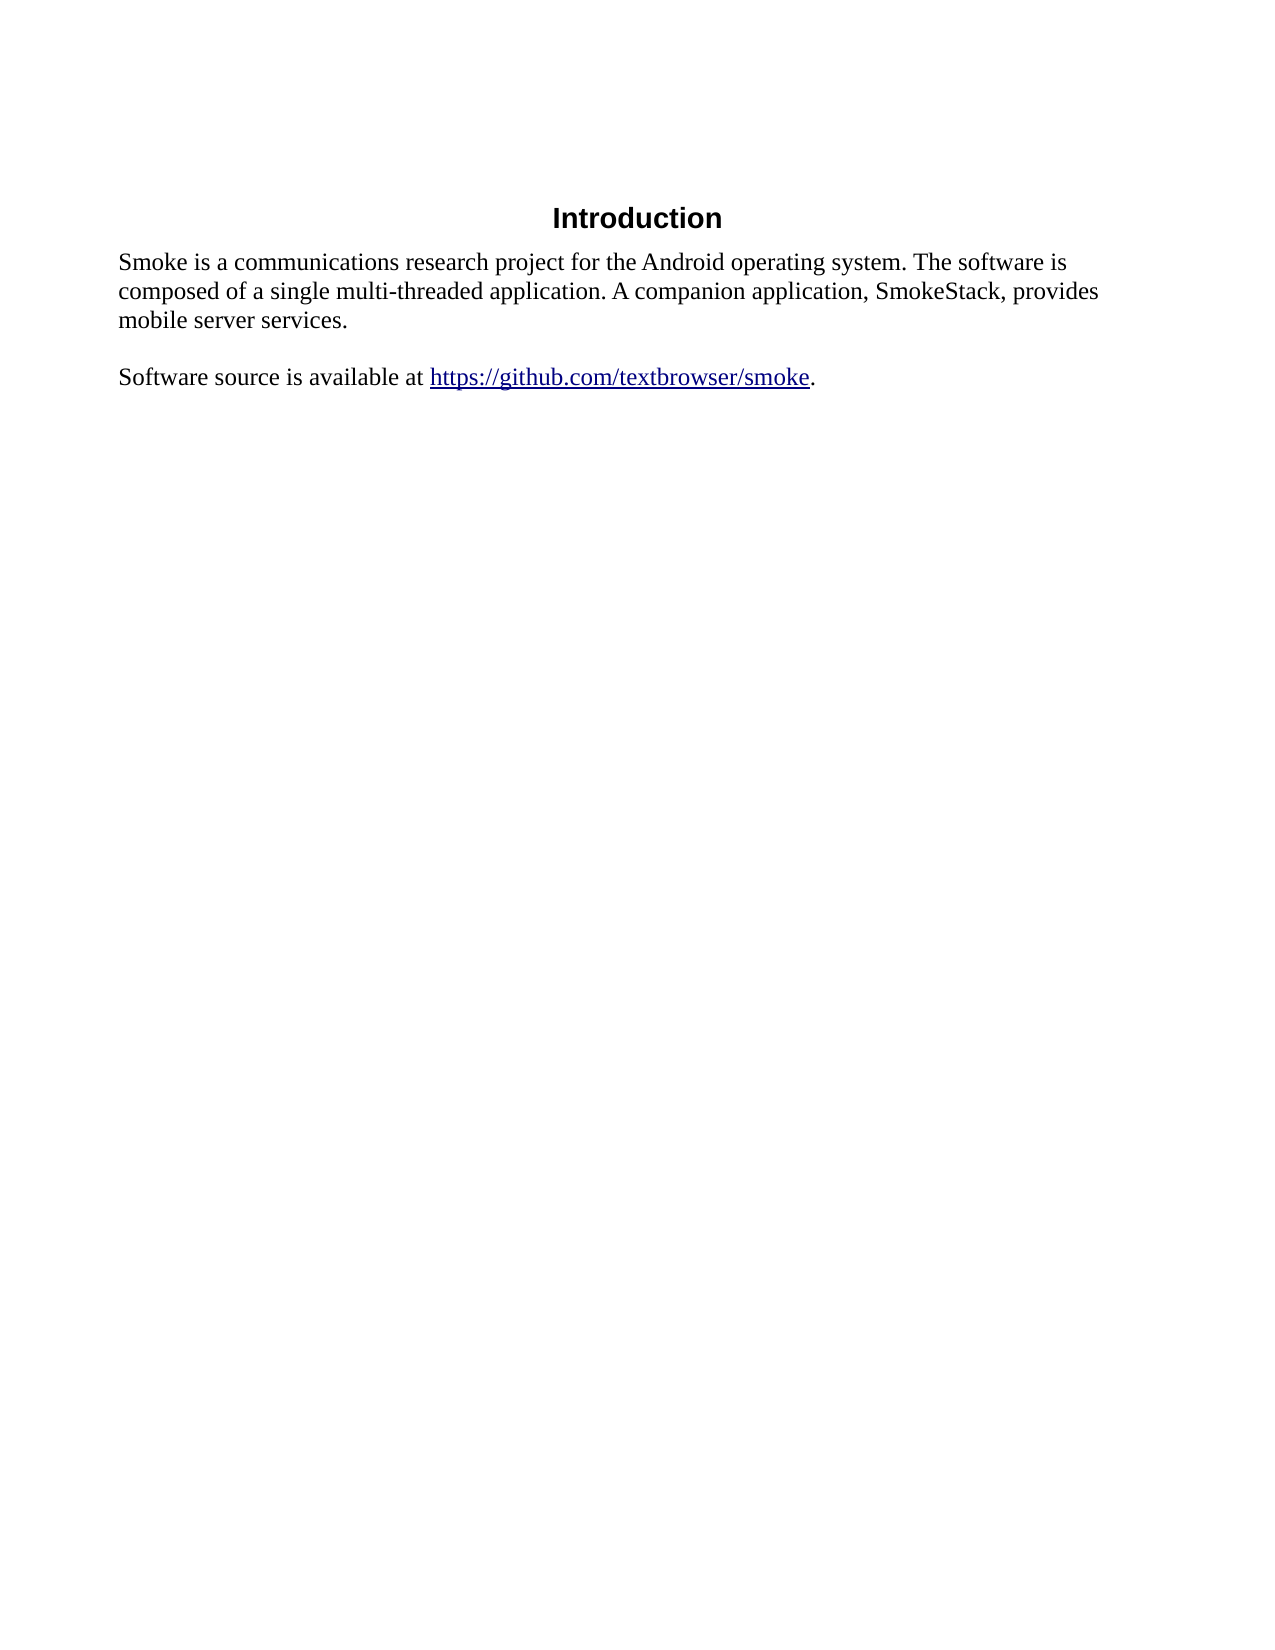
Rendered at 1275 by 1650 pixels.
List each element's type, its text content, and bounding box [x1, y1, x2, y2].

subtitle Introduction [118, 201, 1157, 235]
text Software source is available at https://github.com/textbrowser/smoke. [118, 362, 1157, 391]
text Smoke is a communications research project for the Android operating system. The software is composed of a single multi-threaded application. A companion application, SmokeStack, provides mobile server services. [118, 247, 1157, 334]
